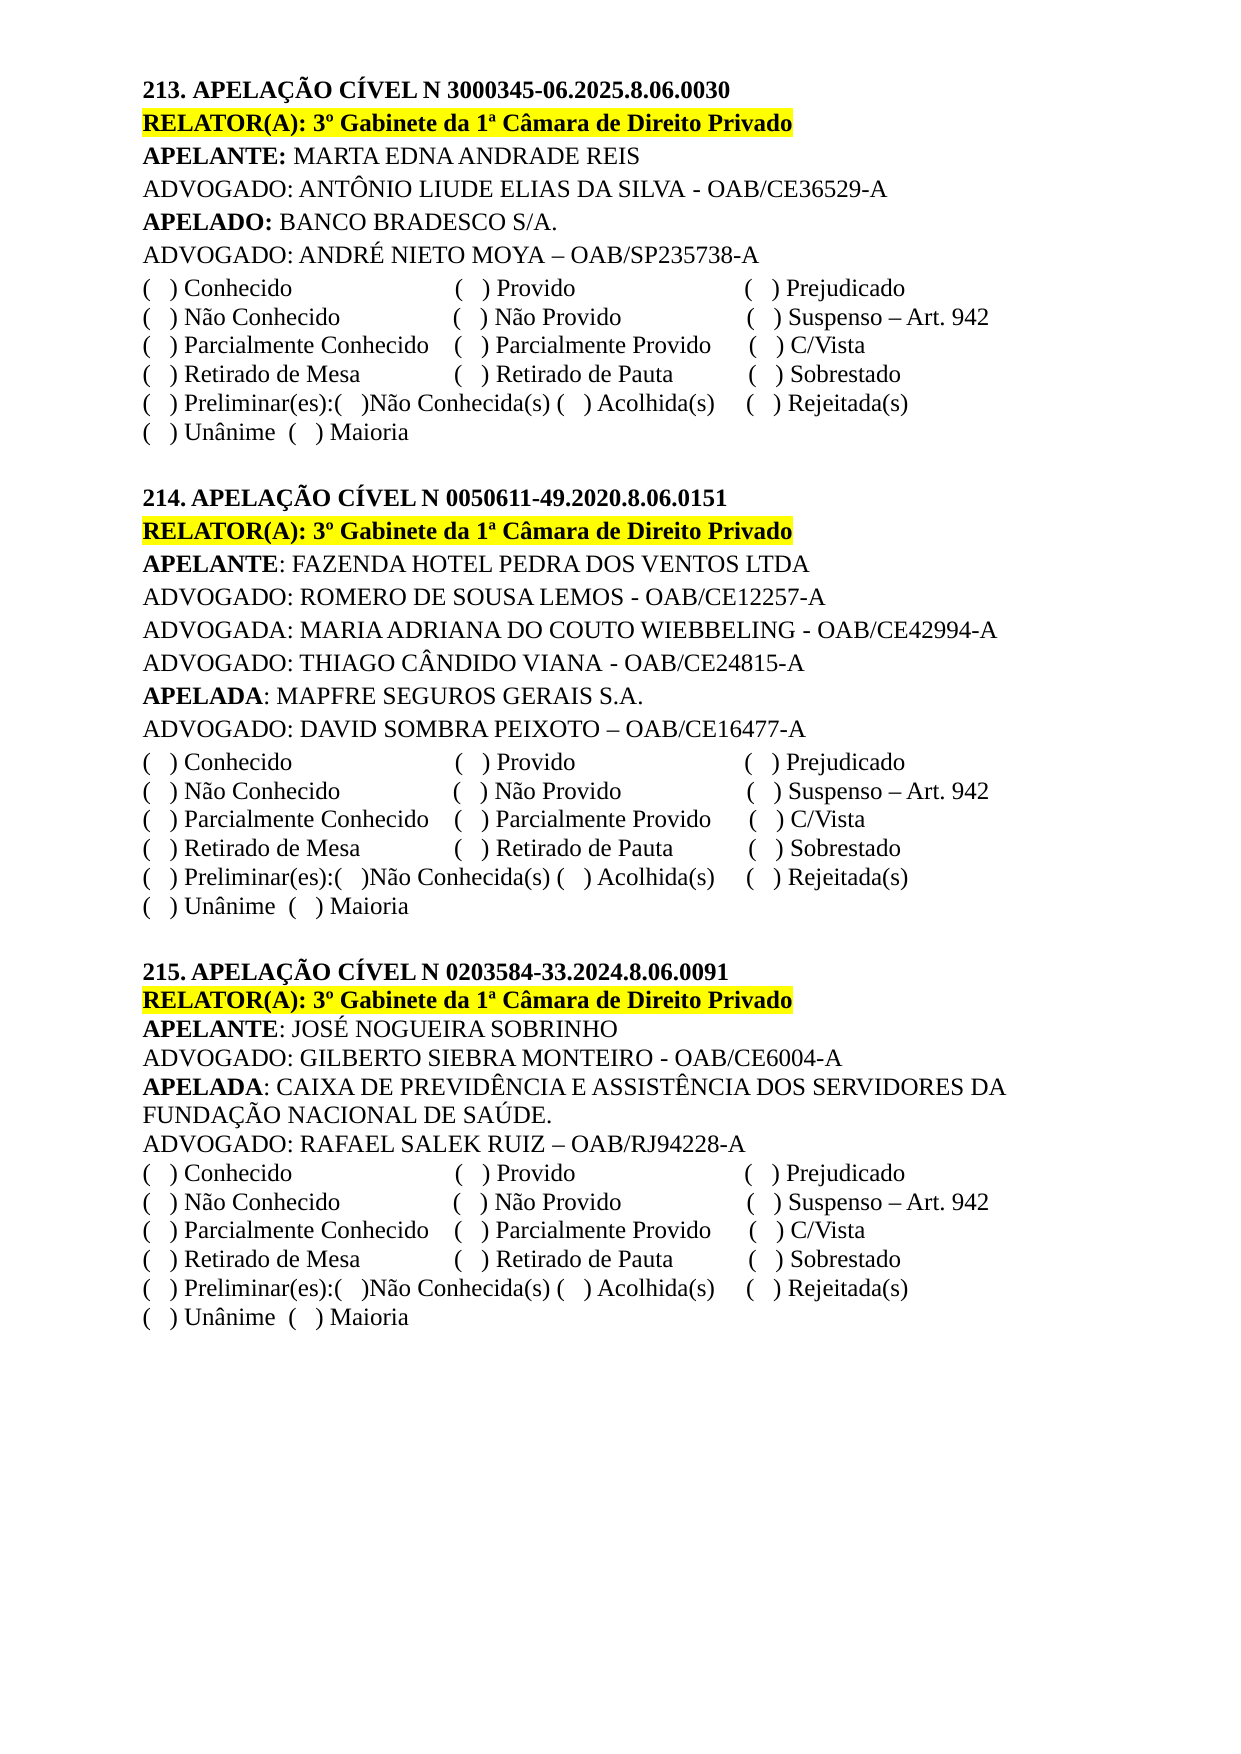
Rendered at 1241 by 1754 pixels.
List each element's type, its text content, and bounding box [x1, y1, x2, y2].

text ( ) Não Conhecido ( ) Não Provido ( ) Suspenso – Art. 942 [142, 776, 1158, 804]
text ( ) Conhecido ( ) Provido ( ) Prejudicado [142, 747, 1141, 776]
text ( ) Retirado de Mesa ( ) Retirado de Pauta ( ) Sobrestado [142, 359, 1158, 388]
text ( ) Preliminar(es):( )Não Conhecida(s) ( ) Acolhida(s) ( ) Rejeitada(s) [142, 388, 1158, 417]
text ( ) Unânime ( ) Maioria [142, 891, 1141, 919]
text ( ) Unânime ( ) Maioria [142, 1302, 1141, 1331]
text ( ) Conhecido ( ) Provido ( ) Prejudicado [142, 1158, 1141, 1187]
text 215. APELAÇÃO CÍVEL N 0203584-33.2024.8.06.0091 RELATOR(A): 3º Gabinete da 1ª Câmara de Direito Privado APELANTE: JOSÉ NOGUEIRA SOBRINHO ADVOGADO: GILBERTO SIEBRA MONTEIRO - OAB/CE6004-A APELADA: CAIXA DE PREVIDÊNCIA E ASSISTÊNCIA DOS SERVIDORES DA FUNDAÇÃO NACIONAL DE SAÚDE. ADVOGADO: RAFAEL SALEK RUIZ – OAB/RJ94228-A [142, 957, 1141, 1158]
text ( ) Preliminar(es):( )Não Conhecida(s) ( ) Acolhida(s) ( ) Rejeitada(s) [142, 862, 1158, 891]
text ( ) Retirado de Mesa ( ) Retirado de Pauta ( ) Sobrestado [142, 833, 1158, 862]
text ( ) Não Conhecido ( ) Não Provido ( ) Suspenso – Art. 942 [142, 302, 1158, 331]
text ( ) Conhecido ( ) Provido ( ) Prejudicado [142, 273, 1141, 302]
text ( ) Retirado de Mesa ( ) Retirado de Pauta ( ) Sobrestado [142, 1244, 1158, 1273]
text ( ) Não Conhecido ( ) Não Provido ( ) Suspenso – Art. 942 [142, 1187, 1158, 1216]
text ( ) Parcialmente Conhecido ( ) Parcialmente Provido ( ) C/Vista [142, 1216, 1158, 1244]
text 214. APELAÇÃO CÍVEL N 0050611-49.2020.8.06.0151 RELATOR(A): 3º Gabinete da 1ª Câmara de Direito Privado APELANTE: FAZENDA HOTEL PEDRA DOS VENTOS LTDA ADVOGADO: ROMERO DE SOUSA LEMOS - OAB/CE12257-A ADVOGADA: MARIA ADRIANA DO COUTO WIEBBELING - OAB/CE42994-A ADVOGADO: THIAGO CÂNDIDO VIANA - OAB/CE24815-A APELADA: MAPFRE SEGUROS GERAIS S.A. ADVOGADO: DAVID SOMBRA PEIXOTO – OAB/CE16477-A [142, 483, 1141, 743]
text ( ) Parcialmente Conhecido ( ) Parcialmente Provido ( ) C/Vista [142, 331, 1158, 359]
text ( ) Preliminar(es):( )Não Conhecida(s) ( ) Acolhida(s) ( ) Rejeitada(s) [142, 1273, 1158, 1302]
text ( ) Unânime ( ) Maioria [142, 417, 1141, 446]
text 213. APELAÇÃO CÍVEL N 3000345-06.2025.8.06.0030 RELATOR(A): 3º Gabinete da 1ª Câmara de Direito Privado APELANTE: MARTA EDNA ANDRADE REIS ADVOGADO: ANTÔNIO LIUDE ELIAS DA SILVA - OAB/CE36529-A APELADO: BANCO BRADESCO S/A. ADVOGADO: ANDRÉ NIETO MOYA – OAB/SP235738-A [142, 75, 1141, 269]
text ( ) Parcialmente Conhecido ( ) Parcialmente Provido ( ) C/Vista [142, 804, 1158, 833]
